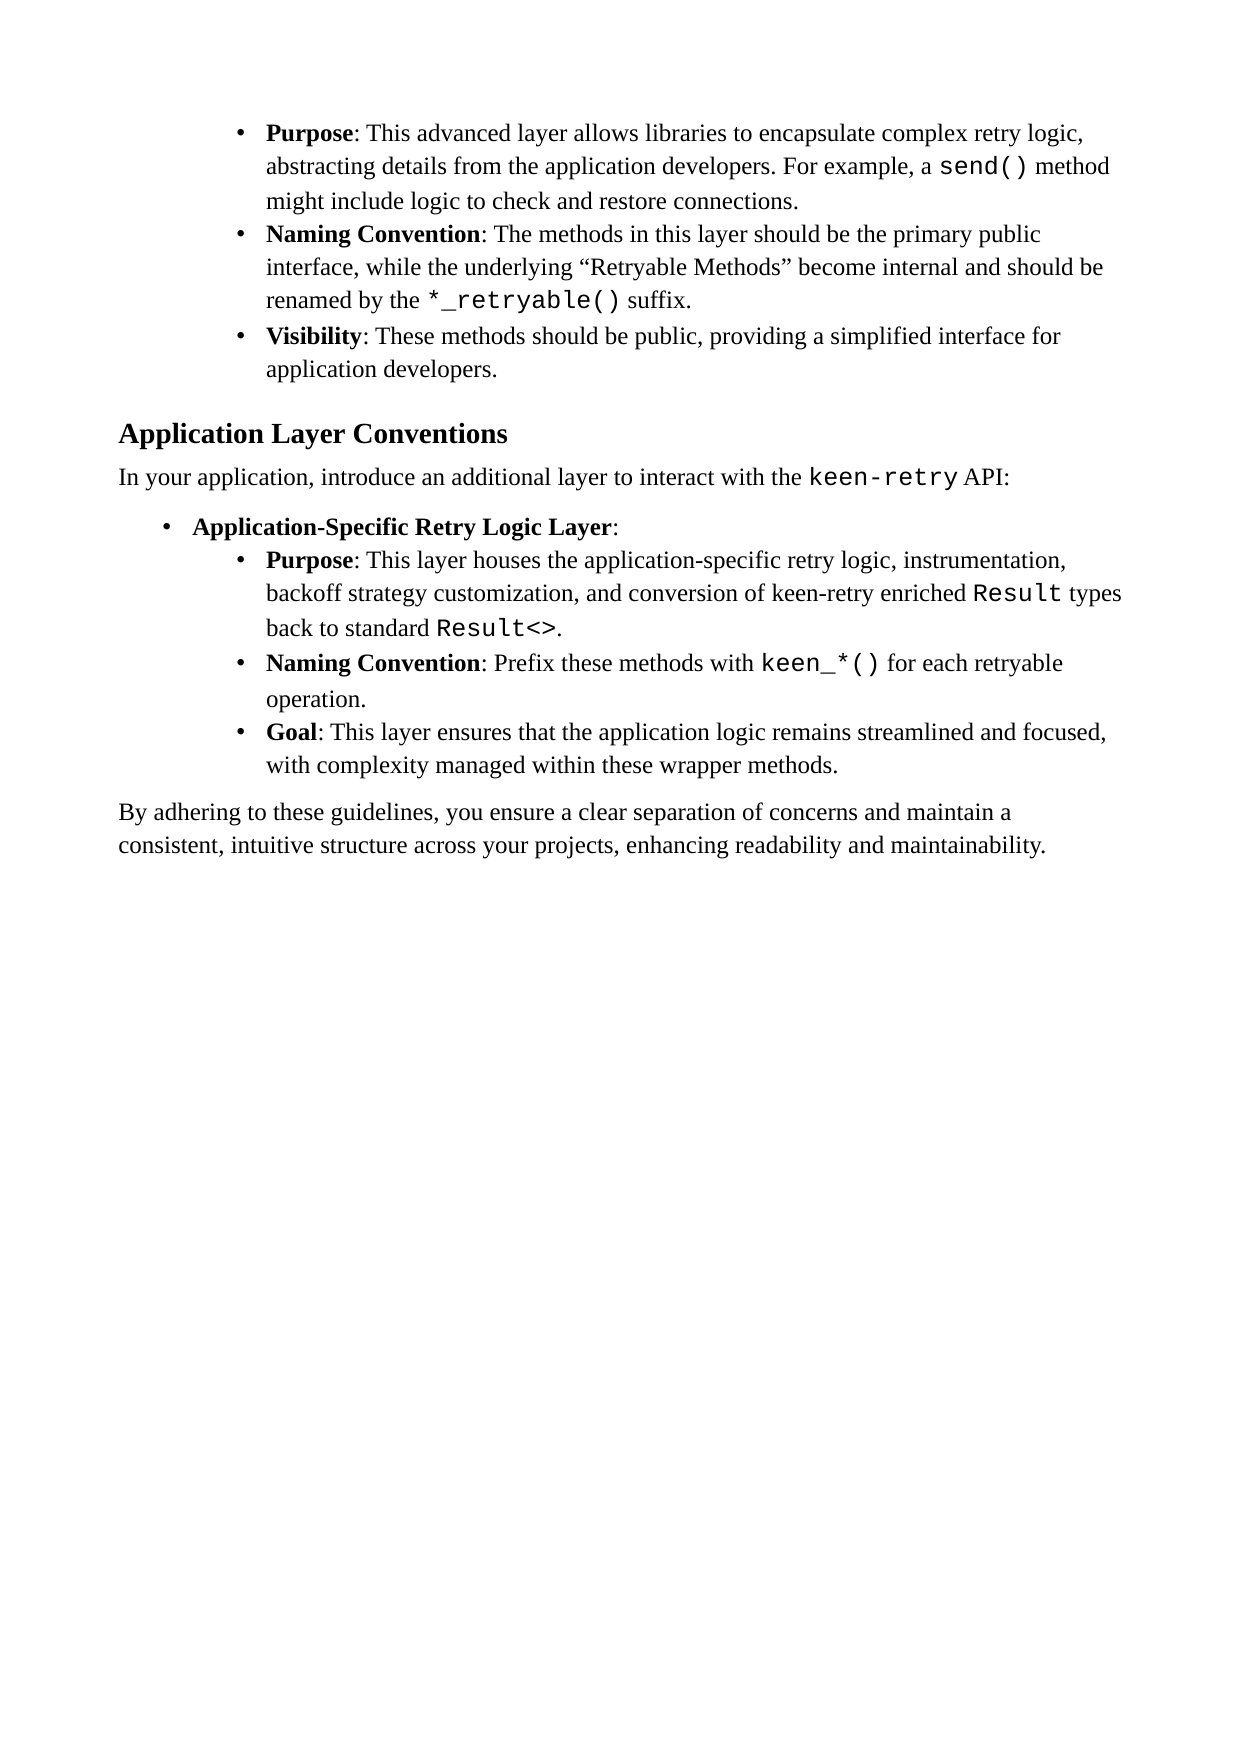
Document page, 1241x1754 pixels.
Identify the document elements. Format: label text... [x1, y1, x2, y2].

text By adhering to these guidelines, you ensure a clear separation of concerns and maintain a consistent, intuitive structure across your projects, enhancing readability and maintainability. [118, 797, 1122, 859]
list Purpose: This layer houses the application-specific retry logic, instrumentation, backoff strategy customization, and conversion of keen-retry enriched Result types back to standard Result<>. [236, 545, 1122, 644]
text In your application, introduce an additional layer to interact with the keen-retry API: [118, 462, 1122, 493]
list Application-Specific Retry Logic Layer: [162, 512, 1122, 541]
list Naming Convention: The methods in this layer should be the primary public interface, while the underlying “Retryable Methods” become internal and should be renamed by the *_retryable() suffix. [236, 219, 1122, 316]
subtitle Application Layer Conventions [118, 416, 1122, 449]
list Naming Convention: Prefix these methods with keen_*() for each retryable operation. [236, 648, 1122, 712]
list Visibility: These methods should be public, providing a simplified interface for application developers. [236, 321, 1122, 382]
list Goal: This layer ensures that the application logic remains streamlined and focused, with complexity managed within these wrapper methods. [236, 717, 1122, 778]
list Purpose: This advanced layer allows libraries to encapsulate complex retry logic, abstracting details from the application developers. For example, a send() method might include logic to check and restore connections. [236, 118, 1122, 215]
